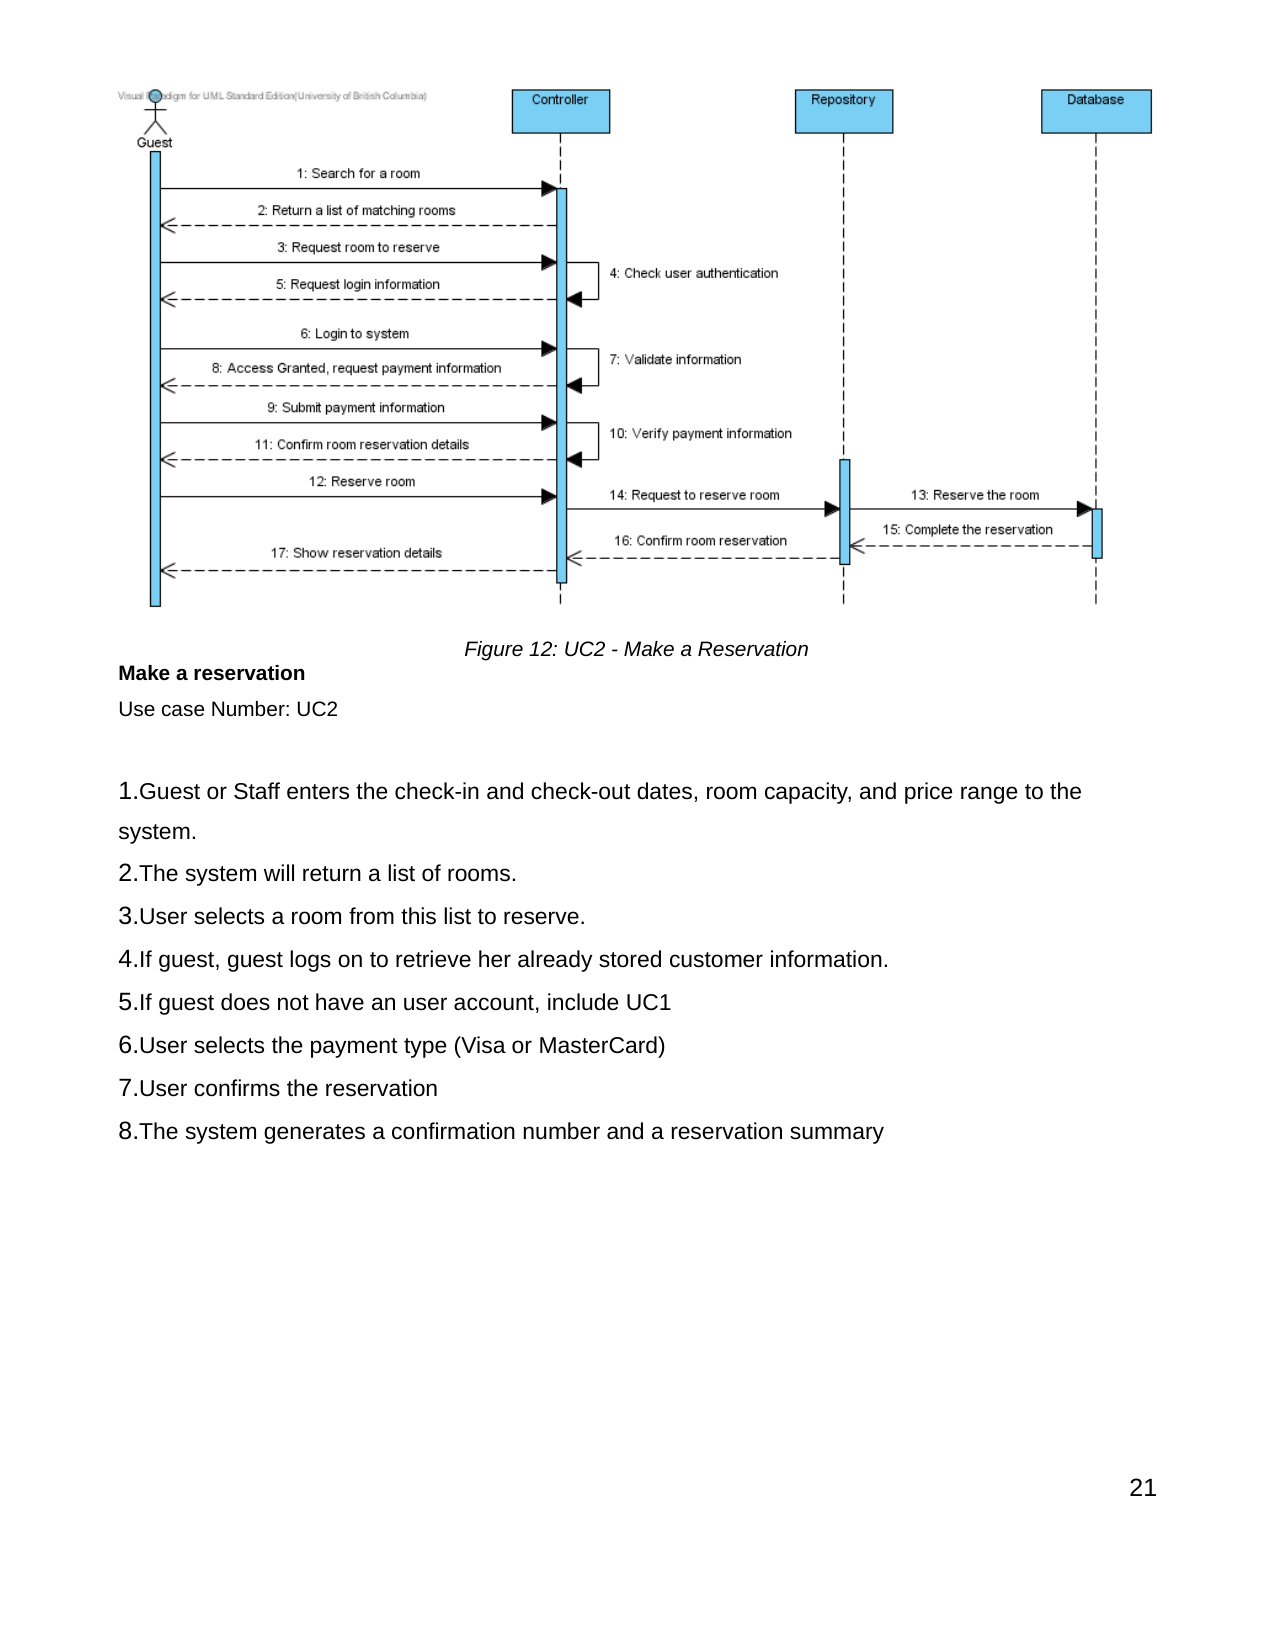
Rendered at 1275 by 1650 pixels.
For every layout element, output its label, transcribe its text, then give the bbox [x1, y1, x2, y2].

list If guest does not have an user account, include UC1 [118, 987, 1157, 1016]
list User selects a room from this list to reserve. [118, 901, 1157, 929]
list User confirms the reservation [118, 1073, 1157, 1102]
text Use case Number: UC2 [118, 697, 1157, 721]
list User selects the payment type (Visa or MasterCard) [118, 1030, 1157, 1059]
list The system will return a list of rooms. [118, 858, 1157, 886]
list The system generates a confirmation number and a reservation summary [118, 1116, 1157, 1145]
list Guest or Staff enters the check-in and check-out dates, room capacity, and price range to the system. [118, 776, 1157, 844]
subtitle Make a reservation [118, 661, 1157, 685]
text Figure 12: UC2 - Make a Reservation [118, 637, 1157, 661]
list If guest, guest logs on to retrieve her already stored customer information. [118, 944, 1157, 973]
